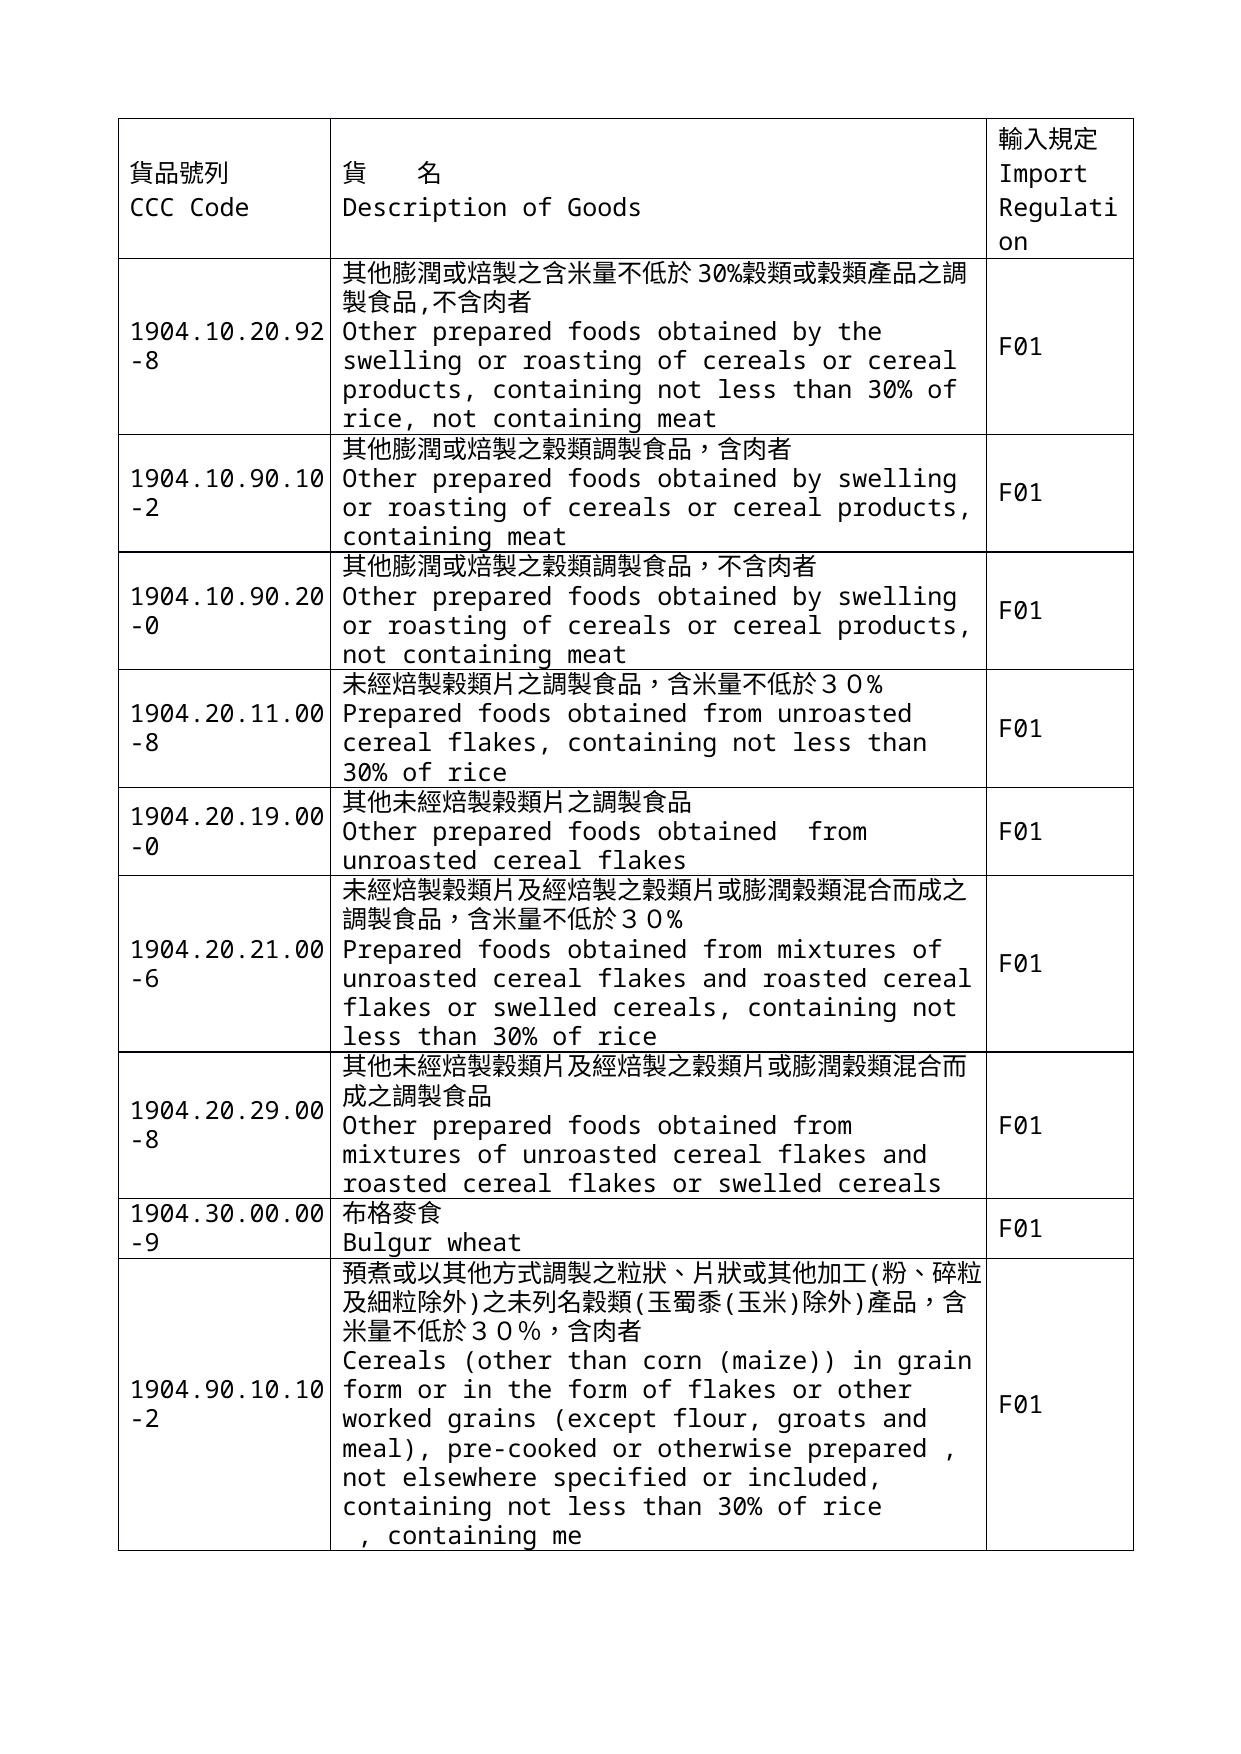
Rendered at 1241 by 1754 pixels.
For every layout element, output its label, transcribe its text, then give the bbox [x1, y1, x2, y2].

table_cell 1904.10.90.10-2 [119, 435, 330, 551]
table_header 貨品號列 CCC Code [119, 119, 330, 258]
table_cell 1904.20.21.00-6 [119, 876, 330, 1051]
table_cell 未經焙製穀類片及經焙製之穀類片或膨潤穀類混合而成之調製食品，含米量不低於３０% Prepared foods obtained from mixtures of unroasted cereal flakes and roasted cereal flakes or swelled cereals, containing not less than 30% of rice [331, 876, 986, 1051]
table_cell F01 [987, 788, 1133, 875]
table_cell F01 [987, 1259, 1133, 1550]
table_header 貨 名 Description of Goods [331, 119, 986, 258]
table_cell 布格麥食 Bulgur wheat [331, 1199, 986, 1258]
table_cell F01 [987, 1199, 1133, 1258]
table_cell 1904.10.90.20-0 [119, 553, 330, 669]
table_cell 1904.90.10.10-2 [119, 1259, 330, 1550]
table_cell F01 [987, 553, 1133, 669]
table_header 輸入規定 Import Regulation [987, 119, 1133, 258]
table_cell F01 [987, 670, 1133, 787]
table_cell F01 [987, 1053, 1133, 1198]
table_cell F01 [987, 259, 1133, 434]
table_cell 未經焙製榖類片之調製食品，含米量不低於３０% Prepared foods obtained from unroasted cereal flakes, containing not less than 30% of rice [331, 670, 986, 787]
table_cell 1904.10.20.92-8 [119, 259, 330, 434]
table_cell F01 [987, 435, 1133, 551]
table_cell 1904.20.29.00-8 [119, 1053, 330, 1198]
table_cell 預煮或以其他方式調製之粒狀、片狀或其他加工(粉、碎粒及細粒除外)之未列名穀類(玉蜀黍(玉米)除外)產品，含米量不低於３０％，含肉者 Cereals (other than corn (maize)) in grain form or in the form of flakes or other worked grains (except flour, groats and meal), pre-cooked or otherwise prepared , not elsewhere specified or included, containing not less than 30% of rice , containing me [331, 1259, 986, 1550]
table_cell 其他未經焙製穀類片及經焙製之穀類片或膨潤穀類混合而成之調製食品 Other prepared foods obtained from mixtures of unroasted cereal flakes and roasted cereal flakes or swelled cereals [331, 1053, 986, 1198]
table_cell 1904.30.00.00-9 [119, 1199, 330, 1258]
table_cell 其他膨潤或焙製之含米量不低於30%穀類或穀類產品之調製食品,不含肉者 Other prepared foods obtained by the swelling or roasting of cereals or cereal products, containing not less than 30% of rice, not containing meat [331, 259, 986, 434]
table_cell F01 [987, 876, 1133, 1051]
table_cell 1904.20.11.00-8 [119, 670, 330, 787]
table_cell 1904.20.19.00-0 [119, 788, 330, 875]
table_cell 其他未經焙製榖類片之調製食品 Other prepared foods obtained from unroasted cereal flakes [331, 788, 986, 875]
table_cell 其他膨潤或焙製之穀類調製食品，不含肉者 Other prepared foods obtained by swelling or roasting of cereals or cereal products, not containing meat [331, 553, 986, 669]
table_cell 其他膨潤或焙製之穀類調製食品，含肉者 Other prepared foods obtained by swelling or roasting of cereals or cereal products, containing meat [331, 435, 986, 551]
